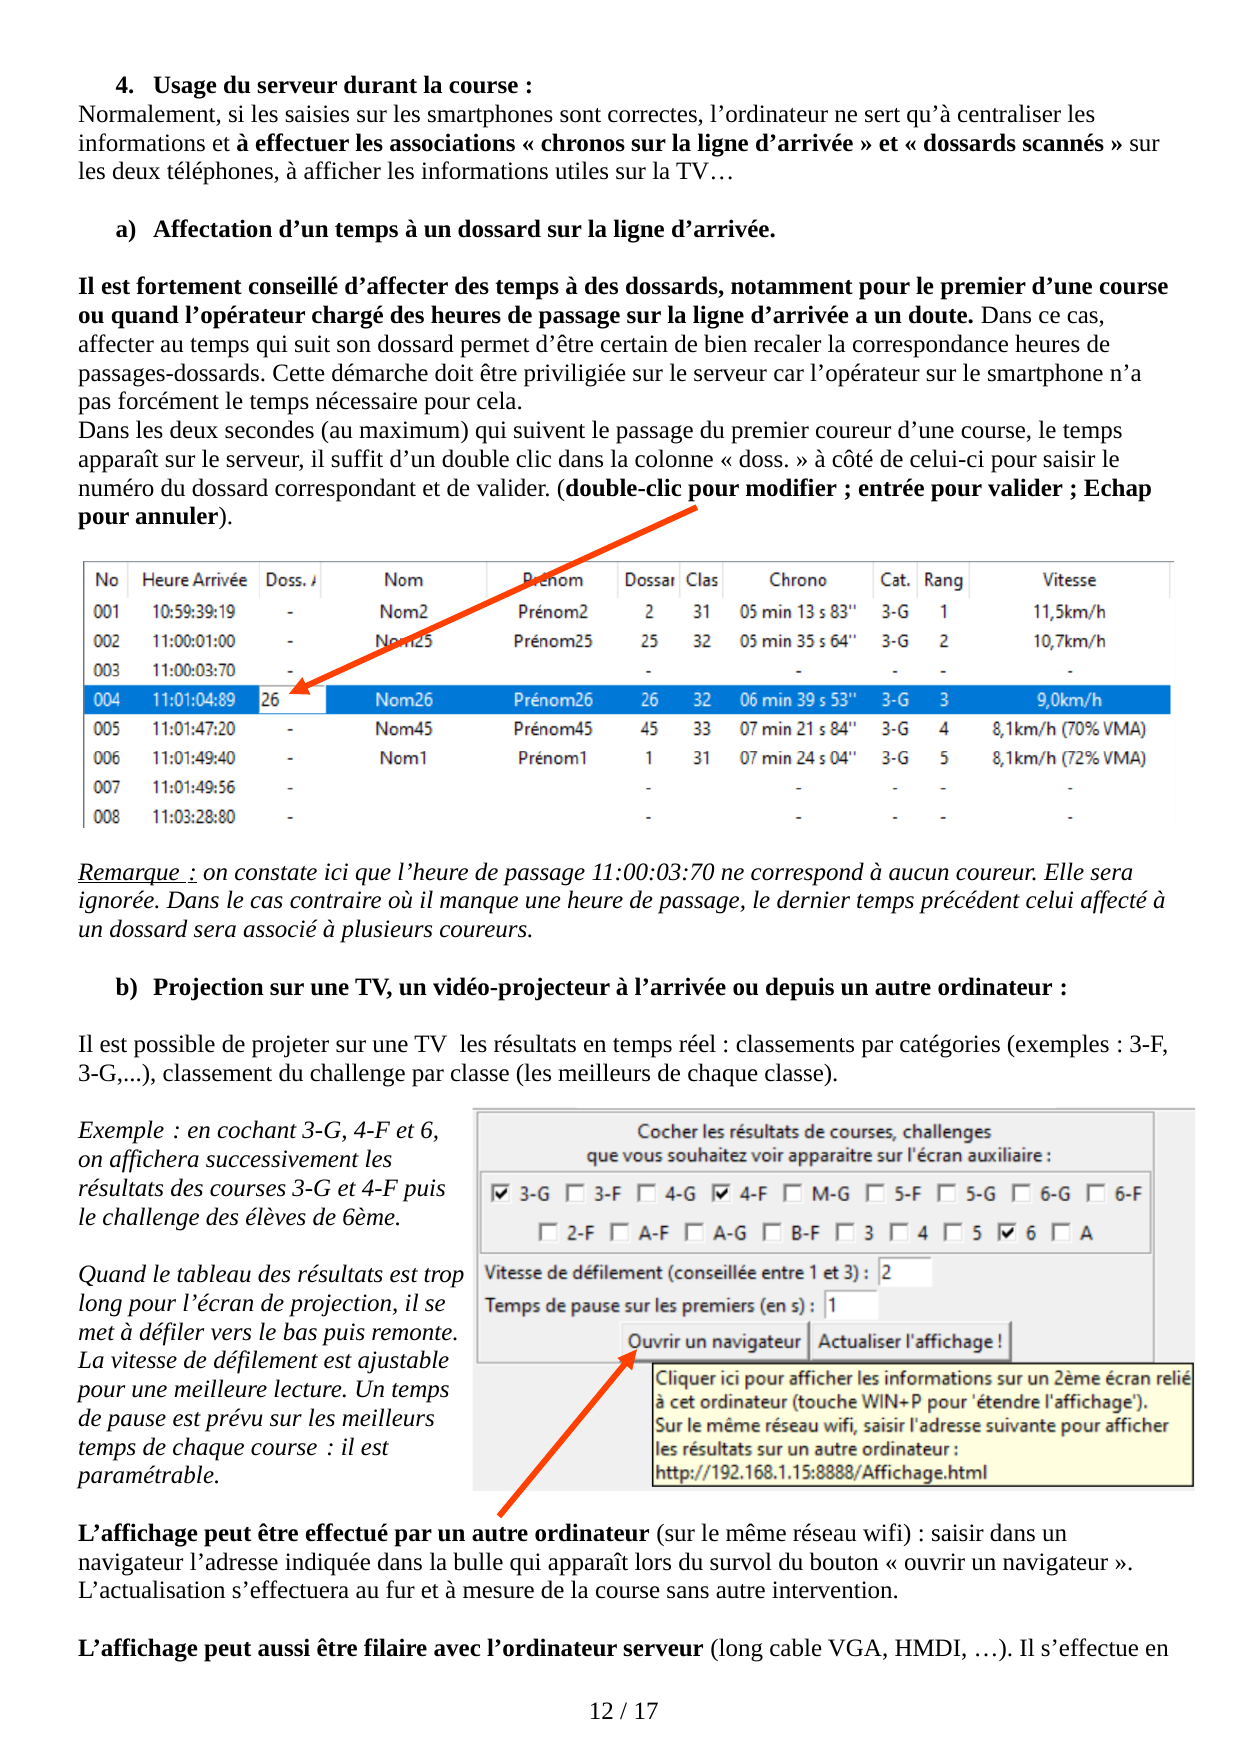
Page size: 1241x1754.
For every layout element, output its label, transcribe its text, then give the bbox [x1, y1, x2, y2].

text Exemple : en cochant 3-G, 4-F et 6, on affichera successivement les résultats des courses 3-G et 4-F puis le challenge des élèves de 6ème. [78, 1115, 472, 1230]
picture [83, 561, 1175, 828]
text L’affichage peut aussi être filaire avec l’ordinateur serveur (long cable VGA, HMDI, …). Il s’effectue en [78, 1633, 1169, 1662]
text Dans les deux secondes (au maximum) qui suivent le passage du premier coureur d’une course, le temps apparaît sur le serveur, il suffit d’un double clic dans la colonne « doss. » à côté de celui-ci pour saisir le numéro du dossard correspondant et de valider. (double-clic pour modifier ; entrée pour valider ; Echap pour annuler). [78, 415, 1169, 530]
list Usage du serveur durant la course : [115, 70, 1169, 99]
list Projection sur une TV, un vidéo-projecteur à l’arrivée ou depuis un autre ordinateur : [115, 972, 1169, 1000]
text Remarque : on constate ici que l’heure de passage 11:00:03:70 ne correspond à aucun coureur. Elle sera ignorée. Dans le cas contraire où il manque une heure de passage, le dernier temps précédent celui affecté à un dossard sera associé à plusieurs coureurs. [78, 857, 1169, 943]
picture [472, 1107, 1196, 1491]
text L’affichage peut être effectué par un autre ordinateur (sur le même réseau wifi) : saisir dans un navigateur l’adresse indiquée dans la bulle qui apparaît lors du survol du bouton « ouvrir un navigateur ». L’actualisation s’effectuera au fur et à mesure de la course sans autre intervention. [78, 1518, 1169, 1604]
text Il est fortement conseillé d’affecter des temps à des dossards, notamment pour le premier d’une course ou quand l’opérateur chargé des heures de passage sur la ligne d’arrivée a un doute. Dans ce cas, affecter au temps qui suit son dossard permet d’être certain de bien recaler la correspondance heures de passages-dossards. Cette démarche doit être priviligiée sur le serveur car l’opérateur sur le smartphone n’a pas forcément le temps nécessaire pour cela. [78, 271, 1169, 415]
list Affectation d’un temps à un dossard sur la ligne d’arrivée. [115, 214, 1169, 243]
text Quand le tableau des résultats est trop long pour l’écran de projection, il se met à défiler vers le bas puis remonte. La vitesse de défilement est ajustable pour une meilleure lecture. Un temps de pause est prévu sur les meilleurs temps de chaque course : il est paramétrable. [78, 1259, 472, 1489]
text Il est possible de projeter sur une TV les résultats en temps réel : classements par catégories (exemples : 3-F, 3-G,...), classement du challenge par classe (les meilleurs de chaque classe). [78, 1029, 1169, 1087]
text Normalement, si les saisies sur les smartphones sont correctes, l’ordinateur ne sert qu’à centraliser les informations et à effectuer les associations « chronos sur la ligne d’arrivée » et « dossards scannés » sur les deux téléphones, à afficher les informations utiles sur la TV… [78, 99, 1169, 185]
